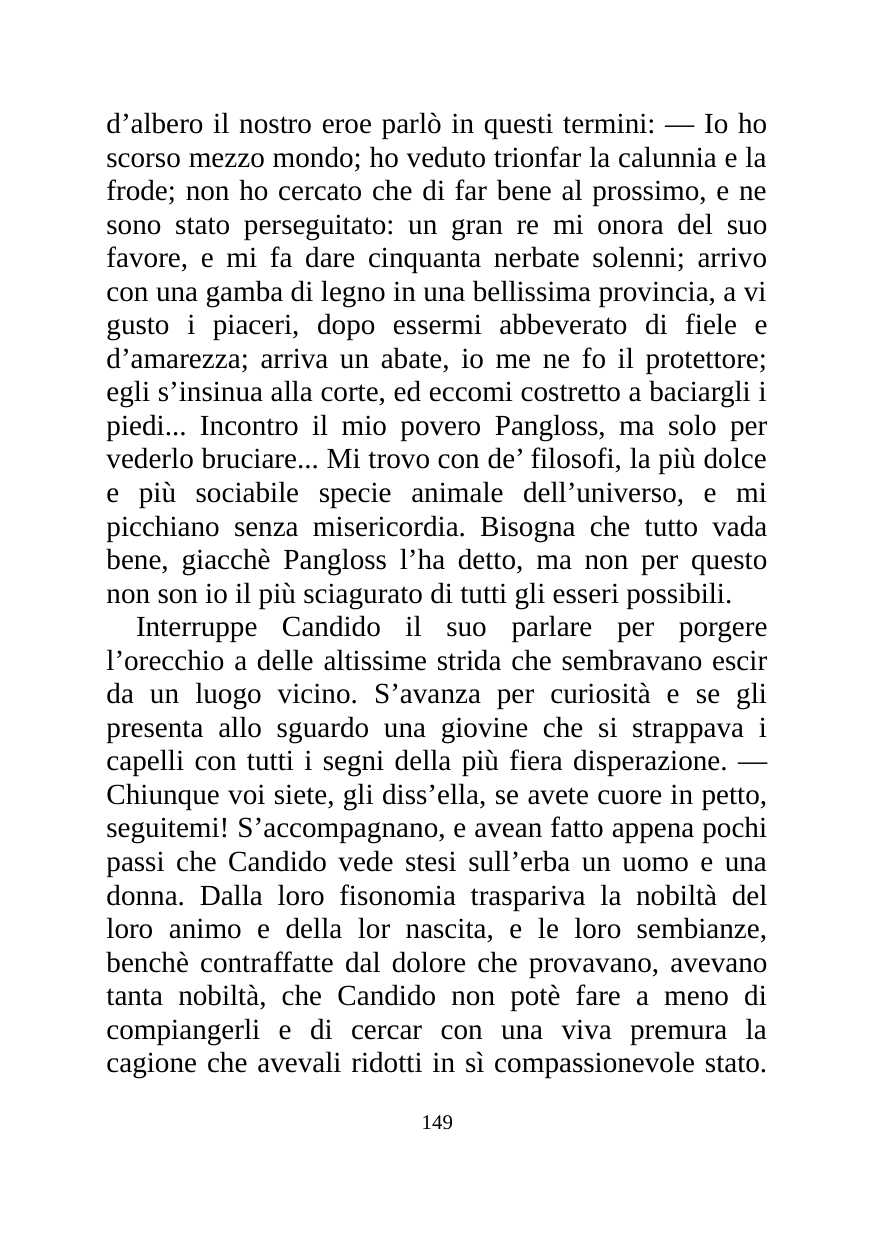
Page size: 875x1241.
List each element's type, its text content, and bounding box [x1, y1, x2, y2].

text d’albero il nostro eroe parlò in questi termini: — Io ho scorso mezzo mondo; ho veduto trionfar la calunnia e la frode; non ho cercato che di far bene al prossimo, e ne sono stato perseguitato: un gran re mi onora del suo favore, e mi fa dare cinquanta nerbate solenni; arrivo con una gamba di legno in una bellissima provincia, a vi gusto i piaceri, dopo essermi abbeverato di fiele e d’amarezza; arriva un abate, io me ne fo il protettore; egli s’insinua alla corte, ed eccomi costretto a baciargli i piedi... Incontro il mio povero Pangloss, ma solo per vederlo bruciare... Mi trovo con de’ filosofi, la più dolce e più sociabile specie animale dell’universo, e mi picchiano senza misericordia. Bisogna che tutto vada bene, giacchè Pangloss l’ha detto, ma non per questo non son io il più sciagurato di tutti gli esseri possibili. [106, 106, 768, 609]
text Interruppe Candido il suo parlare per porgere l’orecchio a delle altissime strida che sembravano escir da un luogo vicino. S’avanza per curiosità e se gli presenta allo sguardo una giovine che si strappava i capelli con tutti i segni della più fiera disperazione. — Chiunque voi siete, gli diss’ella, se avete cuore in petto, seguitemi! S’accompagnano, e avean fatto appena pochi passi che Candido vede stesi sull’erba un uomo e una donna. Dalla loro fisonomia traspariva la nobiltà del loro animo e della lor nascita, e le loro sembianze, benchè contraffatte dal dolore che provavano, avevano tanta nobiltà, che Candido non potè fare a meno di compiangerli e di cercar con una viva premura la cagione che avevali ridotti in sì compassionevole stato. [106, 609, 768, 1079]
